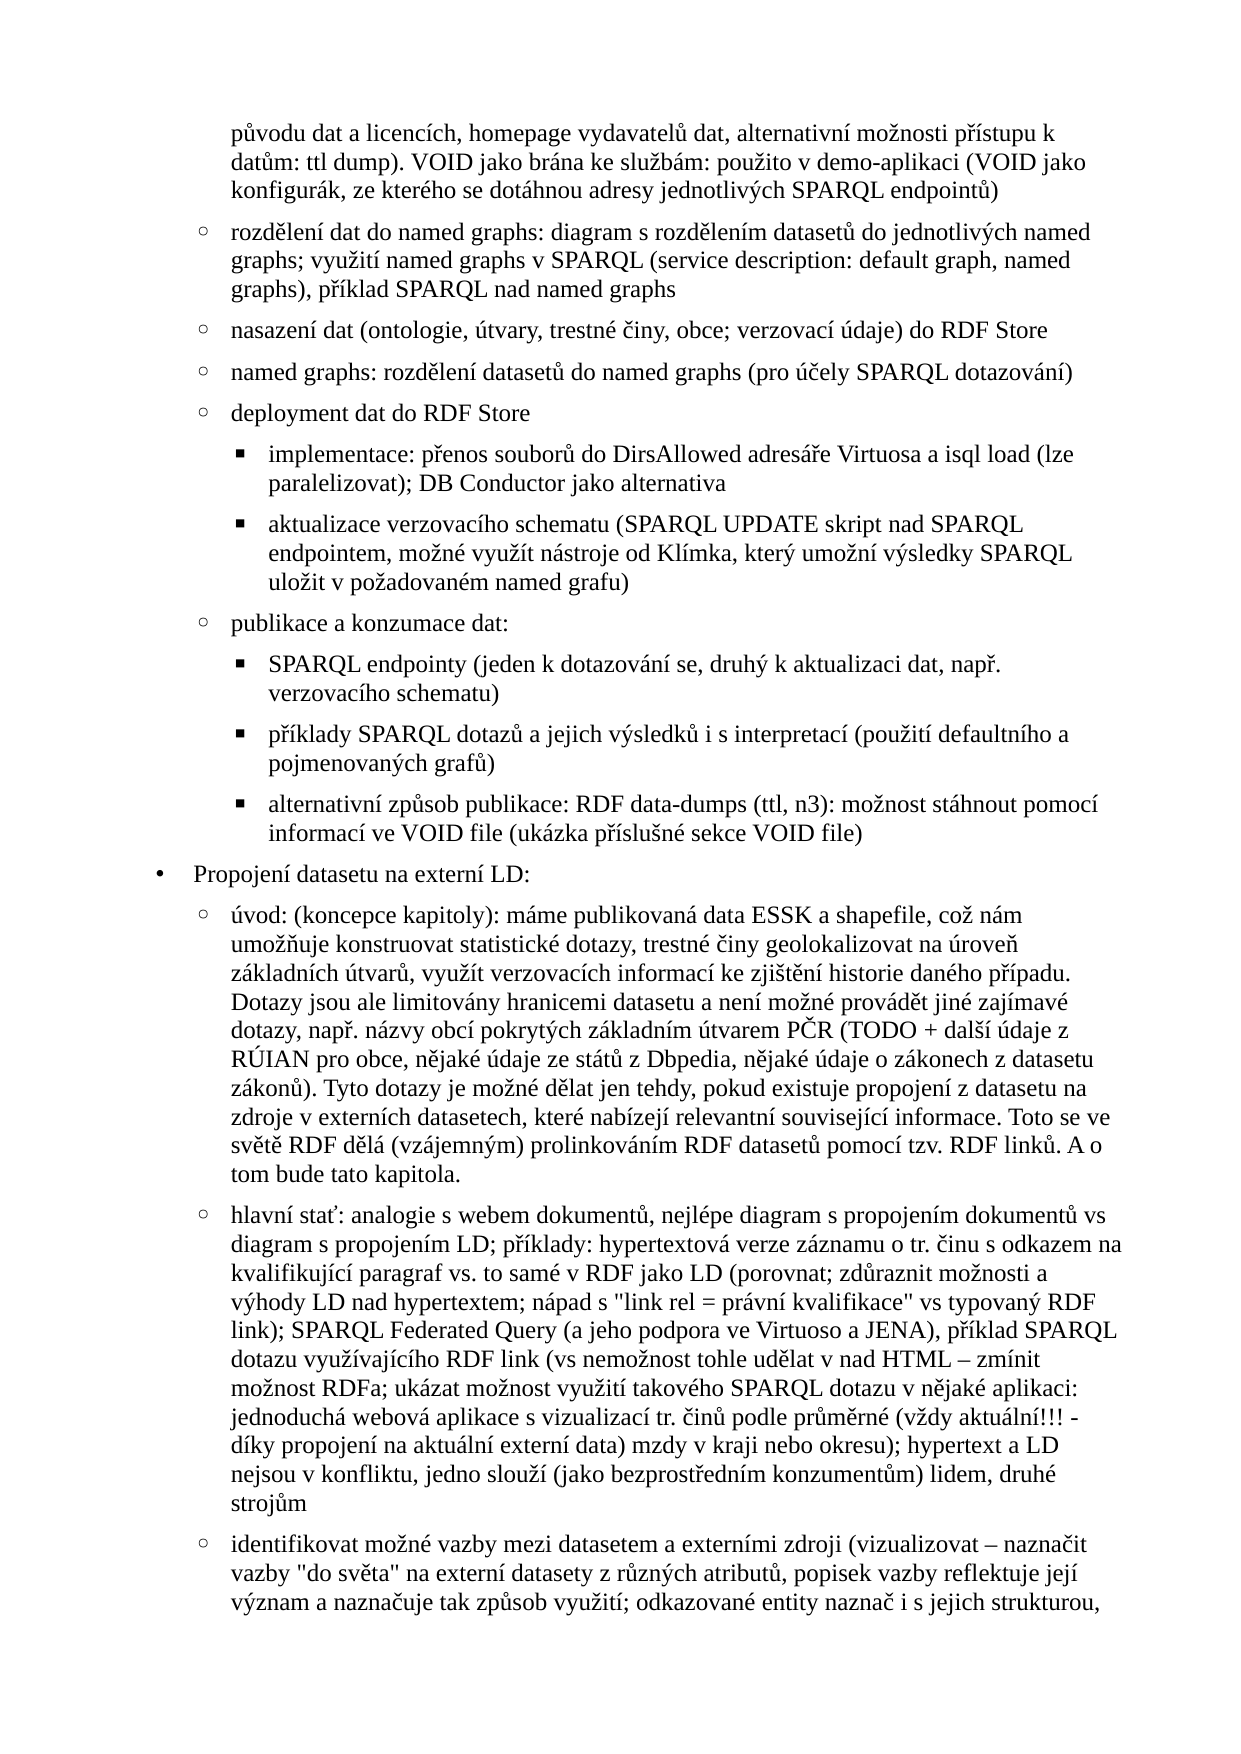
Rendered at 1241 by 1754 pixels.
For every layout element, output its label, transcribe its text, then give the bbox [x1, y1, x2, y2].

list rozdělení dat do named graphs: diagram s rozdělením datasetů do jednotlivých named graphs; využití named graphs v SPARQL (service description: default graph, named graphs), příklad SPARQL nad named graphs [193, 217, 1122, 303]
list aktualizace verzovacího schematu (SPARQL UPDATE skript nad SPARQL endpointem, možné využít nástroje od Klímka, který umožní výsledky SPARQL uložit v požadovaném named grafu) [231, 509, 1122, 596]
list named graphs: rozdělení datasetů do named graphs (pro účely SPARQL dotazování) [193, 357, 1122, 386]
list nasazení dat (ontologie, útvary, trestné činy, obce; verzovací údaje) do RDF Store [193, 316, 1122, 344]
list původu dat a licencích, homepage vydavatelů dat, alternativní možnosti přístupu k datům: ttl dump). VOID jako brána ke službám: použito v demo-aplikaci (VOID jako konfigurák, ze kterého se dotáhnou adresy jednotlivých SPARQL endpointů) [193, 118, 1122, 204]
list deployment dat do RDF Store [193, 398, 1122, 427]
list Propojení datasetu na externí LD: [156, 859, 1122, 888]
list SPARQL endpointy (jeden k dotazování se, druhý k aktualizaci dat, např. verzovacího schematu) [231, 649, 1122, 707]
list implementace: přenos souborů do DirsAllowed adresáře Virtuosa a isql load (lze paralelizovat); DB Conductor jako alternativa [231, 439, 1122, 497]
list úvod: (koncepce kapitoly): máme publikovaná data ESSK a shapefile, což nám umožňuje konstruovat statistické dotazy, trestné činy geolokalizovat na úroveň základních útvarů, využít verzovacích informací ke zjištění historie daného případu. Dotazy jsou ale limitovány hranicemi datasetu a není možné provádět jiné zajímavé dotazy, např. názvy obcí pokrytých základním útvarem PČR (TODO + další údaje z RÚIAN pro obce, nějaké údaje ze států z Dbpedia, nějaké údaje o zákonech z datasetu zákonů). Tyto dotazy je možné dělat jen tehdy, pokud existuje propojení z datasetu na zdroje v externích datasetech, které nabízejí relevantní související informace. Toto se ve světě RDF dělá (vzájemným) prolinkováním RDF datasetů pomocí tzv. RDF linků. A o tom bude tato kapitola. [193, 901, 1122, 1188]
list příklady SPARQL dotazů a jejich výsledků i s interpretací (použití defaultního a pojmenovaných grafů) [231, 719, 1122, 777]
list publikace a konzumace dat: [193, 608, 1122, 637]
list alternativní způsob publikace: RDF data-dumps (ttl, n3): možnost stáhnout pomocí informací ve VOID file (ukázka příslušné sekce VOID file) [231, 789, 1122, 847]
list identifikovat možné vazby mezi datasetem a externími zdroji (vizualizovat – naznačit vazby "do světa" na externí datasety z různých atributů, popisek vazby reflektuje její význam a naznačuje tak způsob využití; odkazované entity naznač i s jejich strukturou, [193, 1529, 1122, 1616]
list hlavní stať: analogie s webem dokumentů, nejlépe diagram s propojením dokumentů vs diagram s propojením LD; příklady: hypertextová verze záznamu o tr. činu s odkazem na kvalifikující paragraf vs. to samé v RDF jako LD (porovnat; zdůraznit možnosti a výhody LD nad hypertextem; nápad s "link rel = právní kvalifikace" vs typovaný RDF link); SPARQL Federated Query (a jeho podpora ve Virtuoso a JENA), příklad SPARQL dotazu využívajícího RDF link (vs nemožnost tohle udělat v nad HTML – zmínit možnost RDFa; ukázat možnost využití takového SPARQL dotazu v nějaké aplikaci: jednoduchá webová aplikace s vizualizací tr. činů podle průměrné (vždy aktuální!!! - díky propojení na aktuální externí data) mzdy v kraji nebo okresu); hypertext a LD nejsou v konfliktu, jedno slouží (jako bezprostředním konzumentům) lidem, druhé strojům [193, 1201, 1122, 1517]
